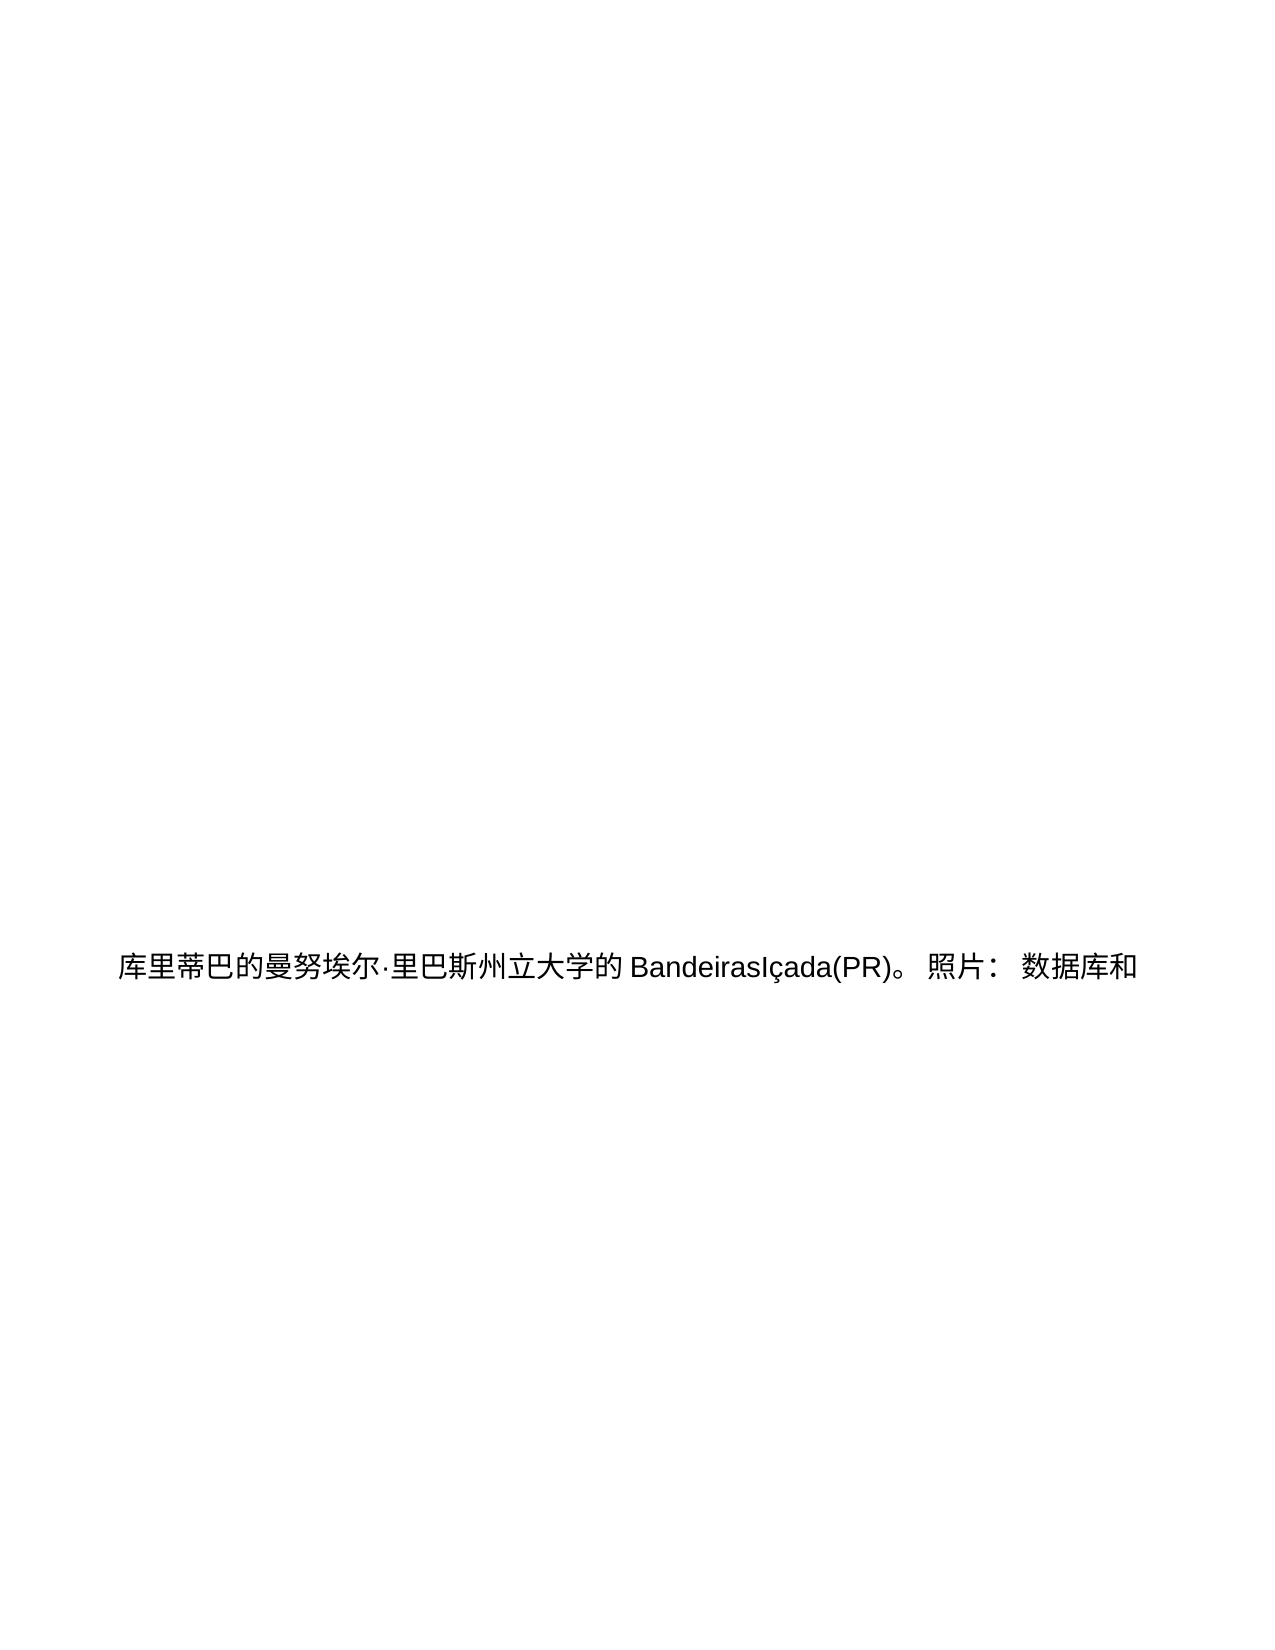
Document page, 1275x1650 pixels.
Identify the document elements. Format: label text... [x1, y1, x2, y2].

text 库里蒂巴的曼努埃尔·里巴斯州立大学的BandeirasIçada(PR)。 照片： 数据库和 [118, 944, 1157, 986]
